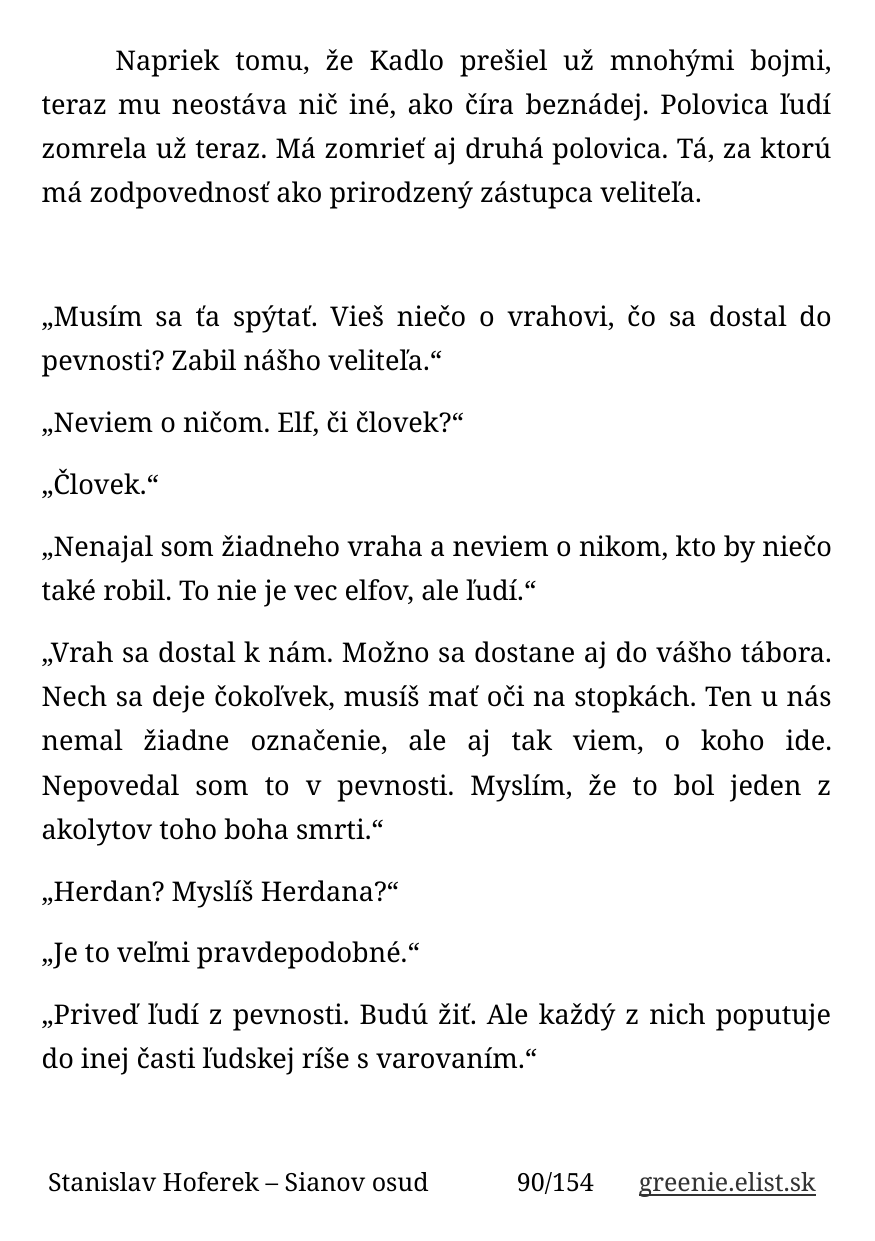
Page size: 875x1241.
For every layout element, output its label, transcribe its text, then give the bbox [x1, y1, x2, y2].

text „Musím sa ťa spýtať. Vieš niečo o vrahovi, čo sa dostal do pevnosti? Zabil nášho veliteľa.“ [41, 298, 833, 379]
text „Nenajal som žiadneho vraha a neviem o nikom, kto by niečo také robil. To nie je vec elfov, ale ľudí.“ [41, 527, 833, 608]
text Napriek tomu, že Kadlo prešiel už mnohými bojmi, teraz mu neostáva nič iné, ako číra beznádej. Polovica ľudí zomrela už teraz. Má zomrieť aj druhá polovica. Tá, za ktorú má zodpovednosť ako prirodzený zástupca veliteľa. [41, 41, 833, 211]
text „Vrah sa dostal k nám. Možno sa dostane aj do vášho tábora. Nech sa deje čokoľvek, musíš mať oči na stopkách. Ten u nás nemal žiadne označenie, ale aj tak viem, o koho ide. Nepovedal som to v pevnosti. Myslím, že to bol jeden z akolytov toho boha smrti.“ [41, 633, 833, 847]
text „Priveď ľudí z pevnosti. Budú žiť. Ale každý z nich poputuje do inej časti ľudskej ríše s varovaním.“ [41, 996, 833, 1077]
text „Je to veľmi pravdepodobné.“ [41, 934, 833, 971]
text „Herdan? Myslíš Herdana?“ [41, 872, 833, 909]
text „Človek.“ [41, 466, 833, 502]
text „Neviem o ničom. Elf, či človek?“ [41, 404, 833, 441]
